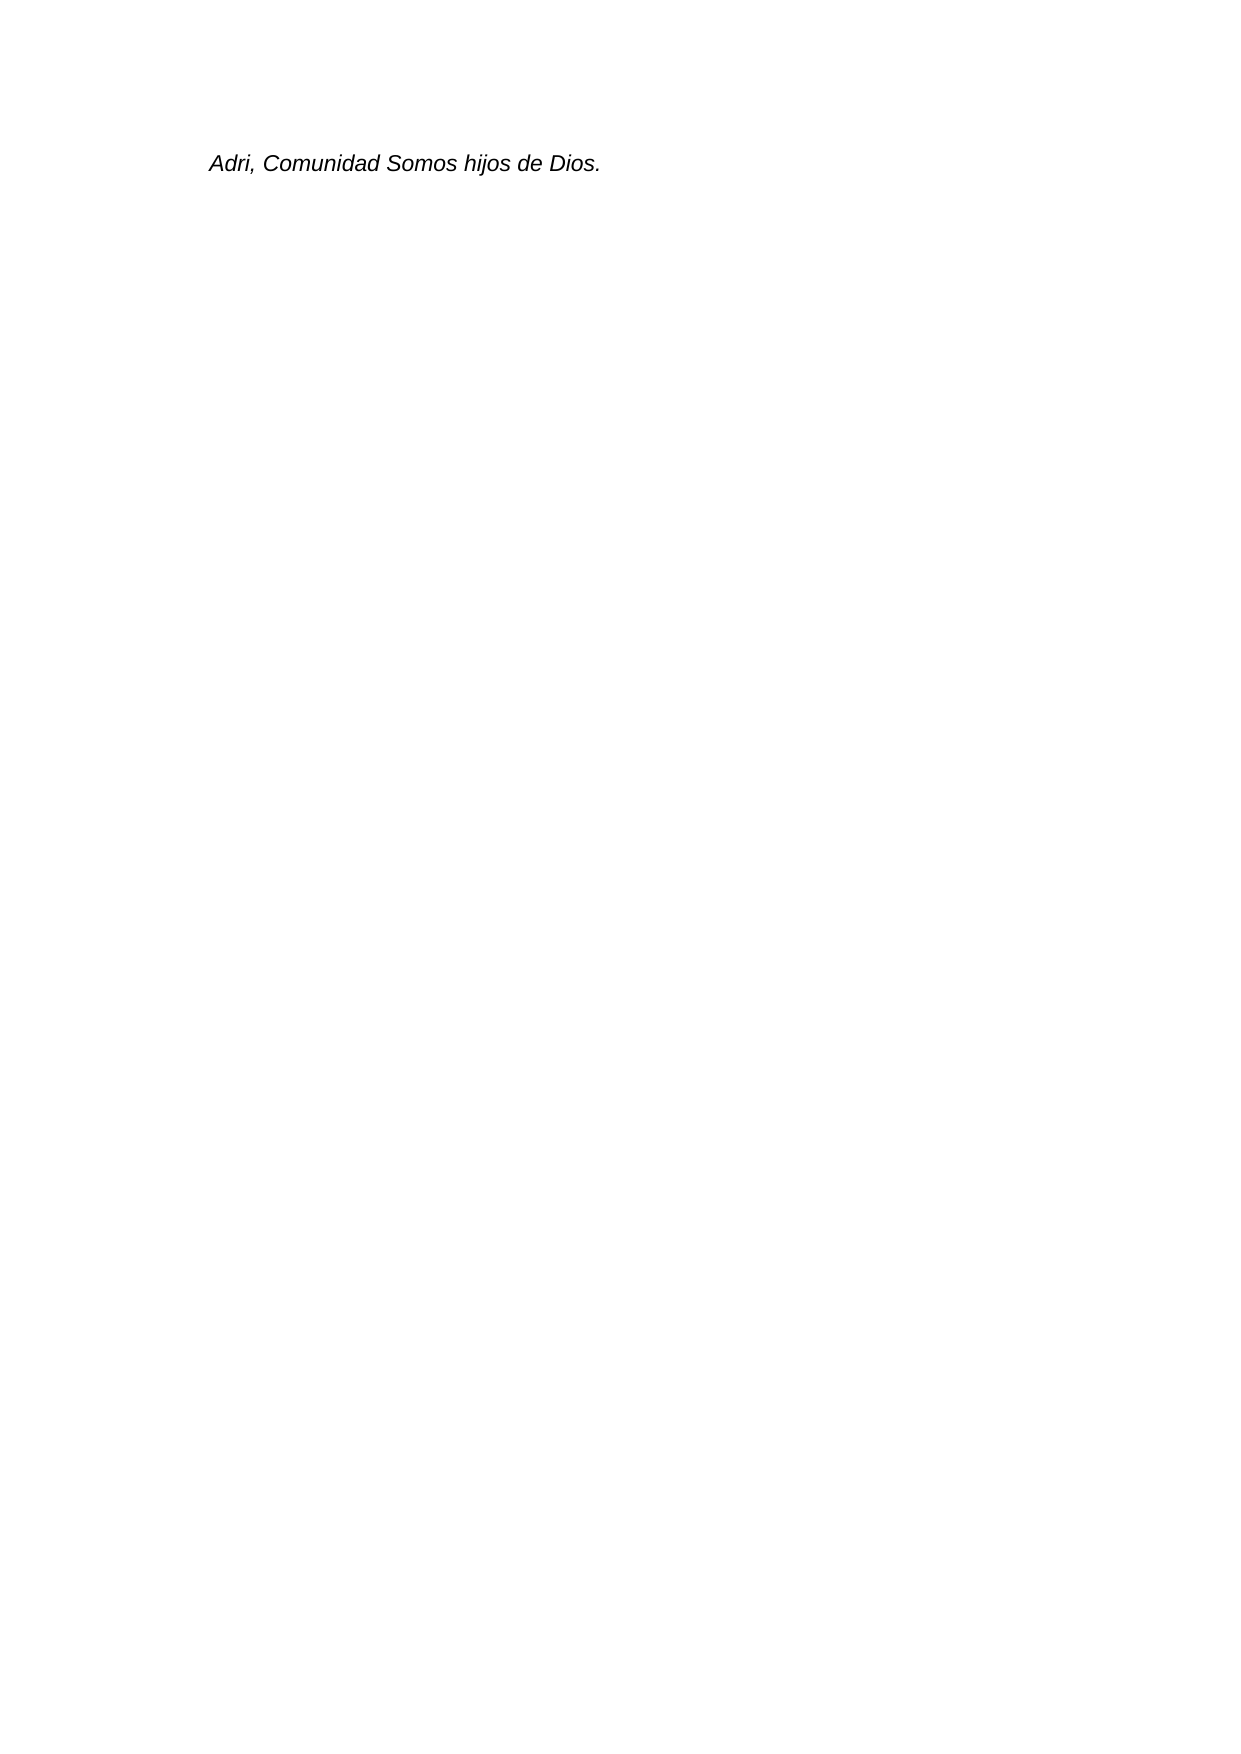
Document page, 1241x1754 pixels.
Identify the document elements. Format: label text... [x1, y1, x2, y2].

text Adri, Comunidad Somos hijos de Dios. [150, 150, 1090, 176]
